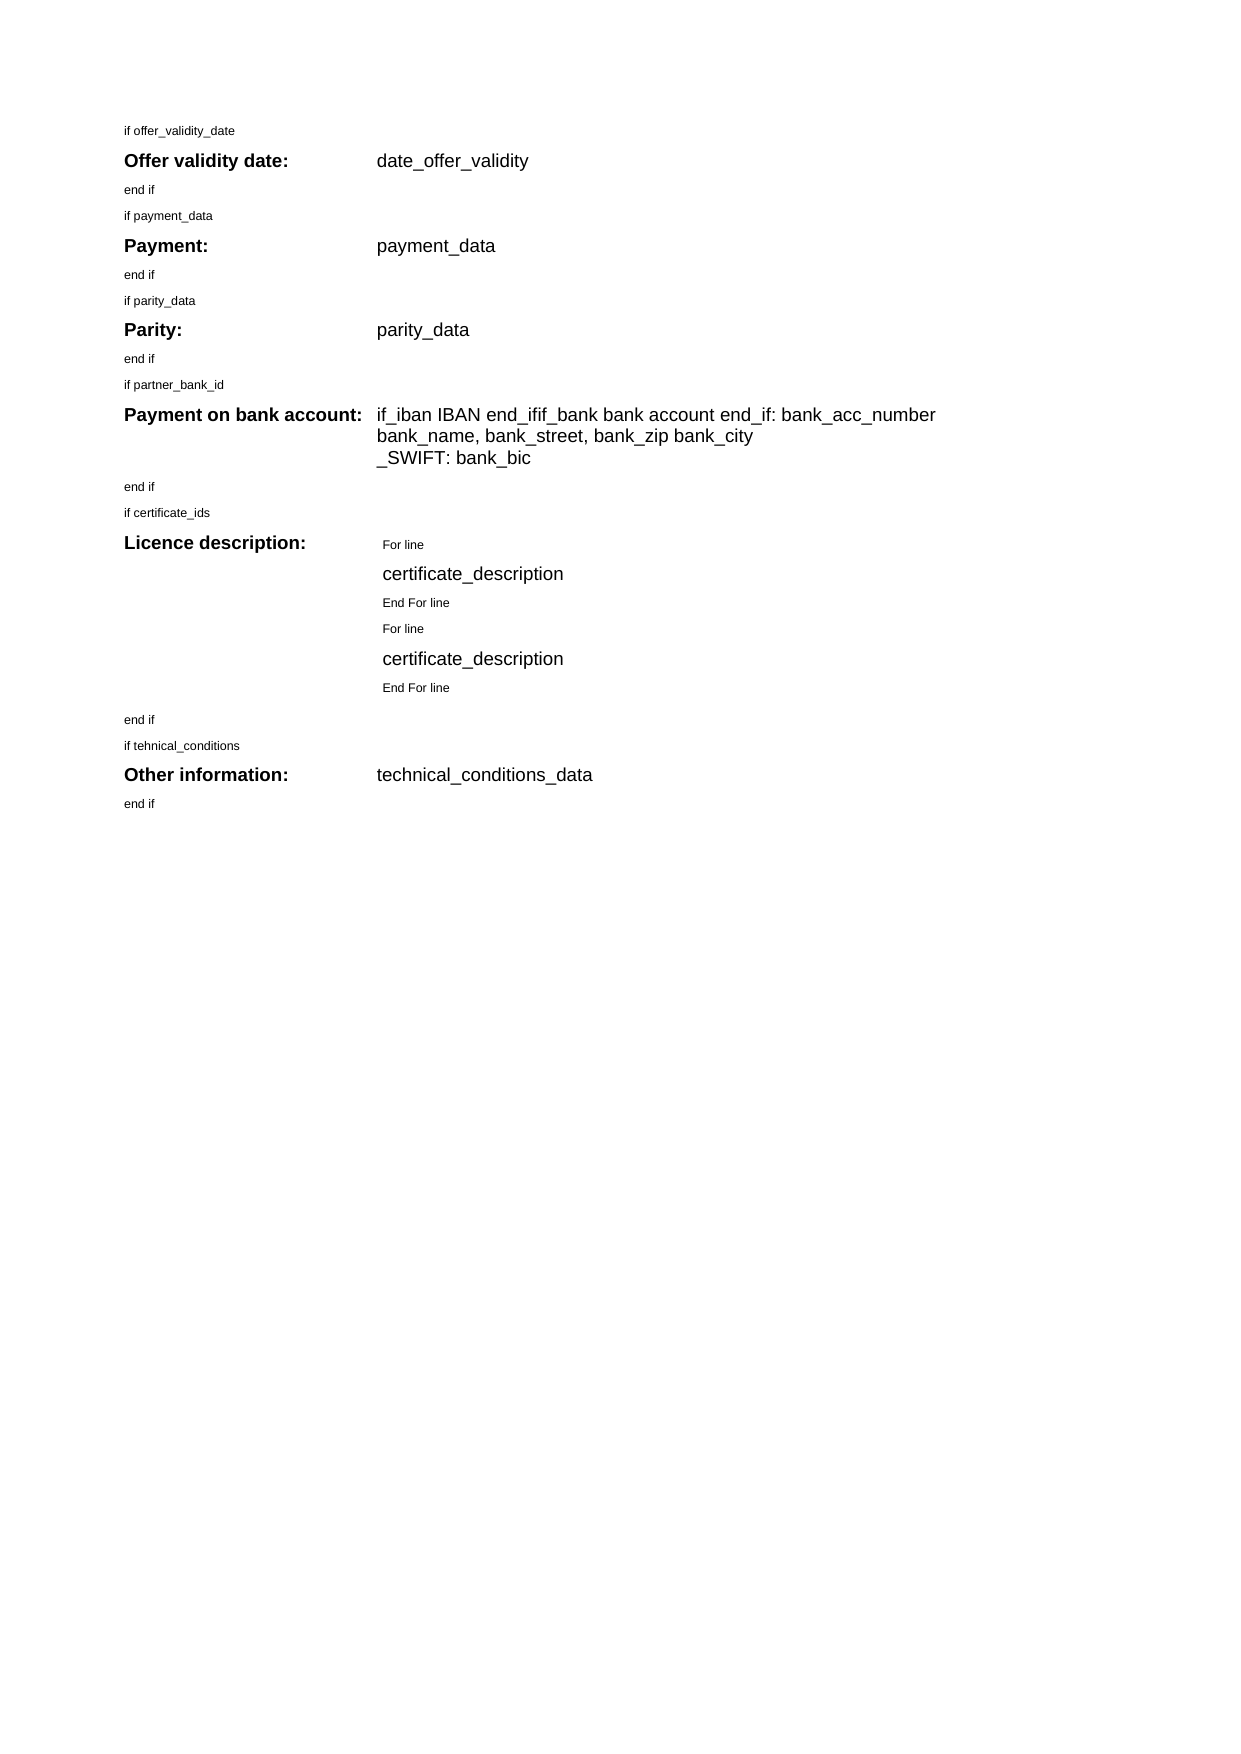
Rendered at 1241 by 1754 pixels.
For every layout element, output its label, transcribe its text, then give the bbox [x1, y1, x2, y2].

table_cell Licence description: [118, 526, 371, 707]
table_cell technical_conditions_data [371, 759, 1122, 791]
table_header if certificate_ids [118, 500, 1122, 526]
table_cell end if [118, 791, 1122, 817]
table_cell if tehnical_conditions [118, 733, 1122, 758]
table_header if partner_bank_id [118, 372, 1122, 398]
table_cell End For line [377, 675, 1116, 701]
table_cell Parity: [118, 313, 371, 346]
table_cell end if [118, 474, 1122, 500]
table_cell end if [118, 177, 1123, 203]
table_cell if payment_data [118, 203, 1123, 229]
table_cell End For line [377, 590, 1116, 616]
table_cell parity_data [371, 313, 1123, 346]
table_cell Other information: [118, 759, 371, 791]
table_cell certificate_description [377, 642, 1116, 675]
table_cell [371, 526, 1122, 707]
table_cell end if [118, 346, 1123, 372]
table_cell certificate_description [377, 558, 1116, 590]
table_cell date_offer_validity [371, 144, 1123, 177]
table_cell end if [118, 707, 1122, 733]
table_cell end if [118, 262, 1123, 287]
table_cell Payment: [118, 229, 371, 262]
table_cell Offer validity date: [118, 144, 371, 177]
table_header For line [377, 532, 1116, 557]
table_cell payment_data [371, 229, 1123, 262]
table_header For line [377, 616, 1116, 642]
table_header if offer_validity_date [118, 118, 1123, 144]
table_cell Payment on bank account: [118, 398, 371, 474]
table_cell if_iban IBAN end_ifif_bank bank account end_if: bank_acc_number bank_name, bank_street, bank_zip bank_city _SWIFT: bank_bic [371, 398, 1122, 474]
table_cell if parity_data [118, 288, 1123, 313]
